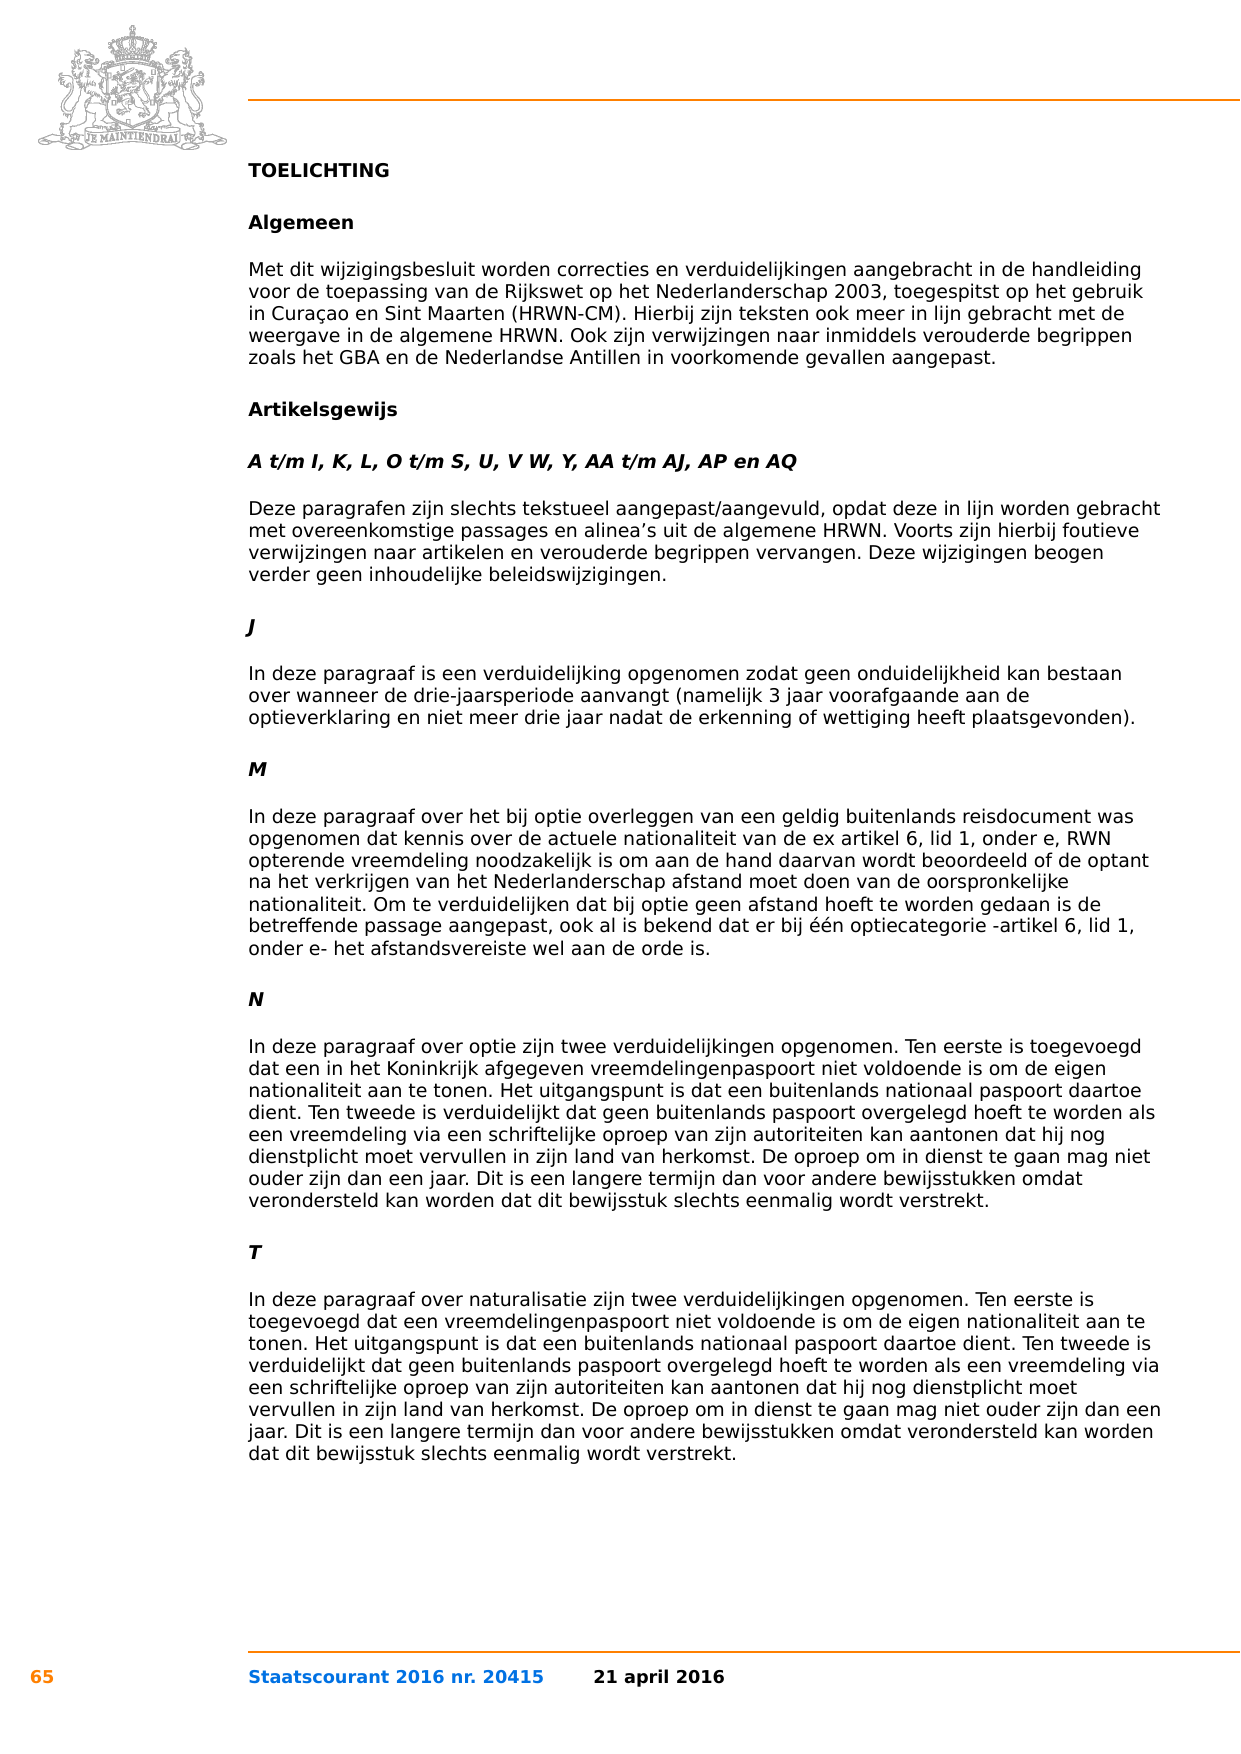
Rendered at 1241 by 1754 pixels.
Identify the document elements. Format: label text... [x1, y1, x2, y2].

text In deze paragraaf is een verduidelijking opgenomen zodat geen onduidelijkheid kan bestaan over wanneer de drie-jaarsperiode aanvangt (namelijk 3 jaar voorafgaande aan de optieverklaring en niet meer drie jaar nadat de erkenning of wettiging heeft plaatsgevonden). [248, 663, 1163, 728]
text In deze paragraaf over het bij optie overleggen van een geldig buitenlands reisdocument was opgenomen dat kennis over de actuele nationaliteit van de ex artikel 6, lid 1, onder e, RWN opterende vreemdeling noodzakelijk is om aan de hand daarvan wordt beoordeeld of de optant na het verkrijgen van het Nederlanderschap afstand moet doen van de oorspronkelijke nationaliteit. Om te verduidelijken dat bij optie geen afstand hoeft te worden gedaan is de betreffende passage aangepast, ook al is bekend dat er bij één optiecategorie -artikel 6, lid 1, onder e- het afstandsvereiste wel aan de orde is. [248, 806, 1163, 959]
text Met dit wijzigingsbesluit worden correcties en verduidelijkingen aangebracht in de handleiding voor de toepassing van de Rijkswet op het Nederlanderschap 2003, toegespitst op het gebruik in Curaçao en Sint Maarten (HRWN-CM). Hierbij zijn teksten ook meer in lijn gebracht met de weergave in de algemene HRWN. Ook zijn verwijzingen naar inmiddels verouderde begrippen zoals het GBA en de Nederlandse Antillen in voorkomende gevallen aangepast. [248, 259, 1163, 369]
subtitle J [248, 616, 1163, 638]
picture [38, 25, 227, 150]
subtitle M [248, 758, 1163, 781]
text In deze paragraaf over naturalisatie zijn twee verduidelijkingen opgenomen. Ten eerste is toegevoegd dat een vreemdelingenpaspoort niet voldoende is om de eigen nationaliteit aan te tonen. Het uitgangspunt is dat een buitenlands nationaal paspoort daartoe dient. Ten tweede is verduidelijkt dat geen buitenlands paspoort overgelegd hoeft te worden als een vreemdeling via een schriftelijke oproep van zijn autoriteiten kan aantonen dat hij nog dienstplicht moet vervullen in zijn land van herkomst. De oproep om in dienst te gaan mag niet ouder zijn dan een jaar. Dit is een langere termijn dan voor andere bewijsstukken omdat verondersteld kan worden dat dit bewijsstuk slechts eenmalig wordt verstrekt. [248, 1289, 1163, 1465]
text Deze paragrafen zijn slechts tekstueel aangepast/aangevuld, opdat deze in lijn worden gebracht met overeenkomstige passages en alinea’s uit de algemene HRWN. Voorts zijn hierbij foutieve verwijzingen naar artikelen en verouderde begrippen vervangen. Deze wijzigingen beogen verder geen inhoudelijke beleidswijzigingen. [248, 498, 1163, 586]
subtitle TOELICHTING [248, 160, 1163, 182]
subtitle Algemeen [248, 212, 1163, 234]
subtitle A t/m I, K, L, O t/m S, U, V W, Y, AA t/m AJ, AP en AQ [248, 451, 1163, 473]
text In deze paragraaf over optie zijn twee verduidelijkingen opgenomen. Ten eerste is toegevoegd dat een in het Koninkrijk afgegeven vreemdelingenpaspoort niet voldoende is om de eigen nationaliteit aan te tonen. Het uitgangspunt is dat een buitenlands nationaal paspoort daartoe dient. Ten tweede is verduidelijkt dat geen buitenlands paspoort overgelegd hoeft te worden als een vreemdeling via een schriftelijke oproep van zijn autoriteiten kan aantonen dat hij nog dienstplicht moet vervullen in zijn land van herkomst. De oproep om in dienst te gaan mag niet ouder zijn dan een jaar. Dit is een langere termijn dan voor andere bewijsstukken omdat verondersteld kan worden dat dit bewijsstuk slechts eenmalig wordt verstrekt. [248, 1036, 1163, 1212]
subtitle T [248, 1242, 1163, 1264]
subtitle N [248, 989, 1163, 1011]
subtitle Artikelsgewijs [248, 399, 1163, 421]
